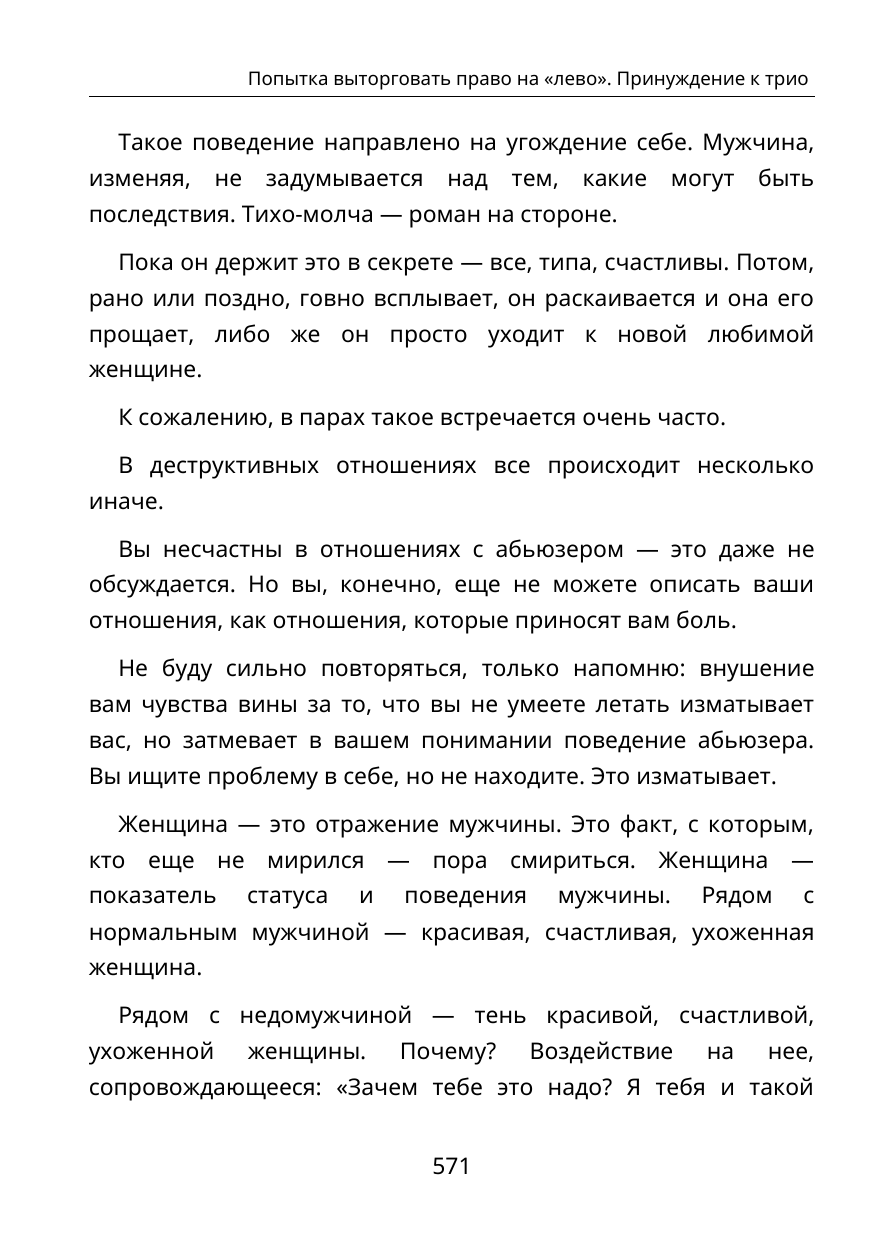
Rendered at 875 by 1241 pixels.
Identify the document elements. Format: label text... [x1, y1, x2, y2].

text Не буду сильно повторяться, только напомню: внушение вам чувства вины за то, что вы не умеете летать изматывает вас, но затмевает в вашем понимании поведение абьюзера. Вы ищите проблему в себе, но не находите. Это изматывает. [88, 652, 815, 791]
text Рядом с недомужчиной — тень красивой, счастливой, ухоженной женщины. Почему? Воздействие на нее, сопровождающееся: «Зачем тебе это надо? Я тебя и такой [88, 999, 815, 1102]
text Пока он держит это в секрете — все, типа, счастливы. Потом, рано или поздно, говно всплывает, он раскаивается и она его прощает, либо же он просто уходит к новой любимой женщине. [88, 246, 815, 385]
text Вы несчастны в отношениях с абьюзером — это даже не обсуждается. Но вы, конечно, еще не можете описать ваши отношения, как отношения, которые приносят вам боль. [88, 532, 815, 636]
text Женщина — это отражение мужчины. Это факт, с которым, кто еще не мирился — пора смириться. Женщина — показатель статуса и поведения мужчины. Рядом с нормальным мужчиной — красивая, счастливая, ухоженная женщина. [88, 808, 815, 983]
text В деструктивных отношениях все происходит несколько иначе. [88, 449, 815, 516]
text К сожалению, в парах такое встречается очень часто. [88, 401, 815, 432]
text Такое поведение направлено на угождение себе. Мужчина, изменяя, не задумывается над тем, какие могут быть последствия. Тихо-молча — роман на стороне. [88, 126, 815, 229]
